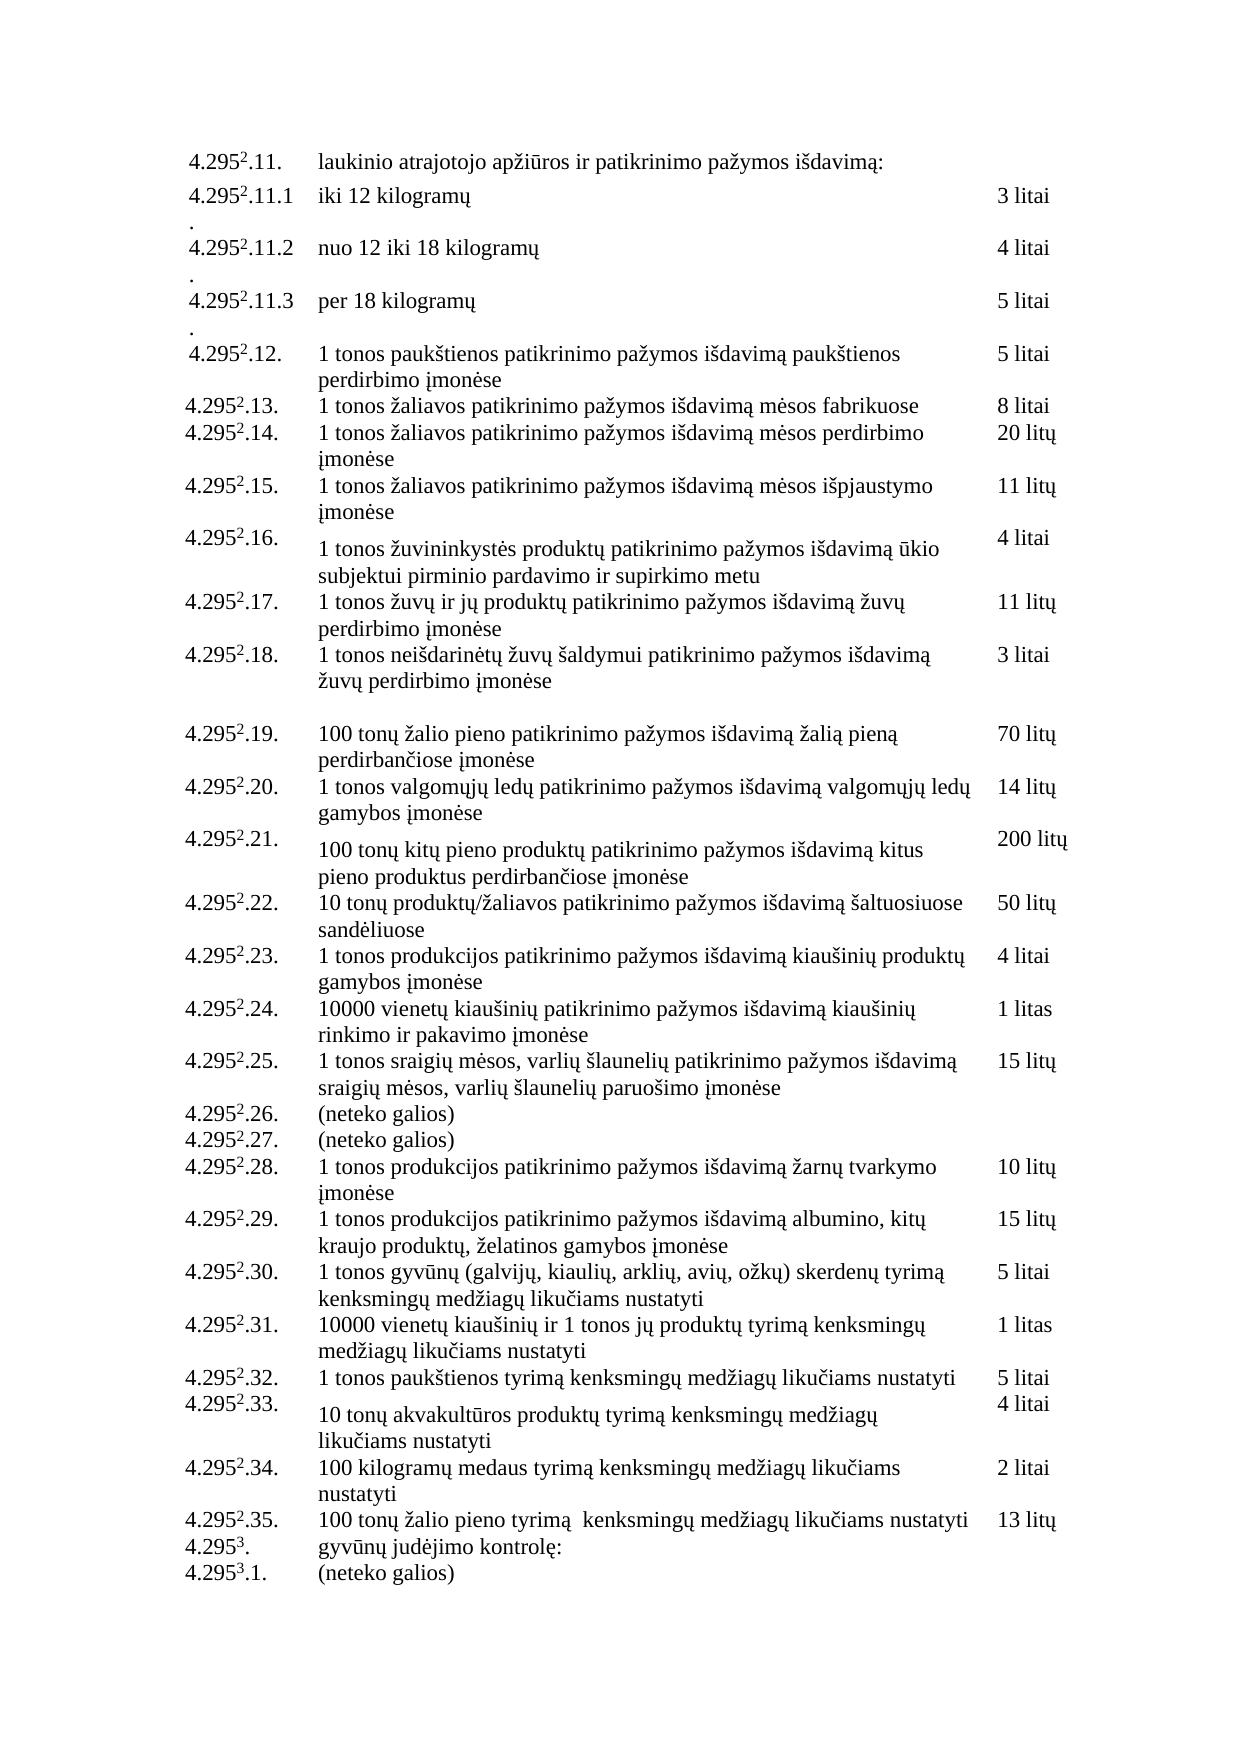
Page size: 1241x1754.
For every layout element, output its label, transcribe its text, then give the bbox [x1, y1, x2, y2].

table_cell per 18 kilogramų [307, 287, 986, 340]
table_cell 4.2952.21. [174, 825, 307, 889]
table_cell 1 tonos valgomųjų ledų patikrinimo pažymos išdavimą valgomųjų ledų gamybos įmonėse [307, 773, 986, 825]
table_cell 1 litas [986, 1311, 1148, 1364]
table_cell 13 litų [986, 1507, 1148, 1533]
table_cell 100 tonų žalio pieno tyrimą kenksmingų medžiagų likučiams nustatyti [307, 1507, 986, 1533]
table_cell 15 litų [986, 1048, 1148, 1100]
table_cell 100 tonų kitų pieno produktų patikrinimo pažymos išdavimą kitus pieno produktus perdirbančiose įmonėse [307, 825, 986, 889]
table_cell 1 litas [986, 995, 1148, 1047]
table_cell 4.2952.19. [174, 720, 307, 773]
table_cell 4.2952.20. [174, 773, 307, 825]
table_cell [986, 1559, 1148, 1586]
table_cell 4.2952.15. [174, 472, 307, 524]
table_cell 14 litų [986, 773, 1148, 825]
table_cell 4 litai [986, 235, 1148, 287]
table_cell 1 tonos žuvų ir jų produktų patikrinimo pažymos išdavimą žuvų perdirbimo įmonėse [307, 588, 986, 641]
table_cell [986, 1533, 1148, 1559]
table_cell 1 tonos žuvininkystės produktų patikrinimo pažymos išdavimą ūkio subjektui pirminio pardavimo ir supirkimo metu [307, 524, 986, 588]
table_cell (neteko galios) [307, 1559, 986, 1586]
table_cell 4.2952.29. [174, 1206, 307, 1258]
table_cell [986, 1126, 1148, 1153]
table_cell [986, 1100, 1148, 1126]
table_cell 4.2952.28. [174, 1153, 307, 1206]
table_cell 4.2953. [174, 1533, 307, 1559]
table_cell 1 tonos žaliavos patikrinimo pažymos išdavimą mėsos perdirbimo įmonėse [307, 419, 986, 472]
table_cell 5 litai [986, 287, 1148, 340]
table_cell 1 tonos neišdarinėtų žuvų šaldymui patikrinimo pažymos išdavimą žuvų perdirbimo įmonėse [307, 641, 986, 720]
table_cell 4.2952.11.2. [177, 235, 307, 287]
table_cell 4.2952.14. [174, 419, 307, 472]
table_cell 4.2952.12. [177, 340, 307, 393]
table_cell 4.2952.23. [174, 942, 307, 995]
table_cell 15 litų [986, 1206, 1148, 1258]
table_cell 1 tonos žaliavos patikrinimo pažymos išdavimą mėsos fabrikuose [307, 393, 986, 419]
table_cell 1 tonos produkcijos patikrinimo pažymos išdavimą albumino, kitų kraujo produktų, želatinos gamybos įmonėse [307, 1206, 986, 1258]
table_cell 2 litai [986, 1454, 1148, 1507]
table_cell 4.2952.17. [174, 588, 307, 641]
table_cell 4.2952.32. [174, 1364, 307, 1390]
table_cell 4.2952.22. [174, 889, 307, 942]
table_cell 1 tonos sraigių mėsos, varlių šlaunelių patikrinimo pažymos išdavimą sraigių mėsos, varlių šlaunelių paruošimo įmonėse [307, 1048, 986, 1100]
table_cell iki 12 kilogramų [307, 182, 986, 234]
table_cell 1 tonos paukštienos tyrimą kenksmingų medžiagų likučiams nustatyti [307, 1364, 986, 1390]
table_cell 1 tonos gyvūnų (galvijų, kiaulių, arklių, avių, ožkų) skerdenų tyrimą kenksmingų medžiagų likučiams nustatyti [307, 1258, 986, 1311]
table_cell nuo 12 iki 18 kilogramų [307, 235, 986, 287]
table_cell 4.2952.26. [174, 1100, 307, 1126]
table_cell 4.2952.24. [174, 995, 307, 1047]
table_cell 4.2952.35. [174, 1507, 307, 1533]
table_cell 100 tonų žalio pieno patikrinimo pažymos išdavimą žalią pieną perdirbančiose įmonėse [307, 720, 986, 773]
table_cell 50 litų [986, 889, 1148, 942]
table_cell 5 litai [986, 1364, 1148, 1390]
table_cell 1 tonos žaliavos patikrinimo pažymos išdavimą mėsos išpjaustymo įmonėse [307, 472, 986, 524]
table_cell 3 litai [986, 641, 1148, 720]
table_cell 11 litų [986, 472, 1148, 524]
table_cell 4.2953.1. [174, 1559, 307, 1586]
table_cell 10000 vienetų kiaušinių patikrinimo pažymos išdavimą kiaušinių rinkimo ir pakavimo įmonėse [307, 995, 986, 1047]
table_cell laukinio atrajotojo apžiūros ir patikrinimo pažymos išdavimą: [307, 148, 986, 182]
table_cell 4 litai [986, 942, 1148, 995]
table_cell 4 litai [986, 524, 1148, 588]
table_cell 4 litai [986, 1390, 1148, 1454]
table_cell [986, 148, 1148, 182]
table_cell 4.2952.34. [174, 1454, 307, 1507]
table_cell 4.2952.25. [174, 1048, 307, 1100]
table_cell 3 litai [986, 182, 1148, 234]
table_cell 4.2952.27. [174, 1126, 307, 1153]
table_cell 100 kilogramų medaus tyrimą kenksmingų medžiagų likučiams nustatyti [307, 1454, 986, 1507]
table_cell 4.2952.11.1. [177, 182, 307, 234]
table_cell 1 tonos produkcijos patikrinimo pažymos išdavimą žarnų tvarkymo įmonėse [307, 1153, 986, 1206]
table_cell (neteko galios) [307, 1100, 986, 1126]
table_cell 4.2952.16. [174, 524, 307, 588]
table_cell 10 tonų akvakultūros produktų tyrimą kenksmingų medžiagų likučiams nustatyti [307, 1390, 986, 1454]
table_cell 5 litai [986, 1258, 1148, 1311]
table_cell 4.2952.13. [174, 393, 307, 419]
table_cell 4.2952.18. [174, 641, 307, 720]
table_cell 70 litų [986, 720, 1148, 773]
table_cell 4.2952.11. [177, 148, 307, 182]
table_cell gyvūnų judėjimo kontrolę: [307, 1533, 986, 1559]
table_cell 4.2952.11.3. [177, 287, 307, 340]
table_cell 4.2952.30. [174, 1258, 307, 1311]
table_cell (neteko galios) [307, 1126, 986, 1153]
table_cell 1 tonos paukštienos patikrinimo pažymos išdavimą paukštienos perdirbimo įmonėse [307, 340, 986, 393]
table_cell 1 tonos produkcijos patikrinimo pažymos išdavimą kiaušinių produktų gamybos įmonėse [307, 942, 986, 995]
table_cell 10 litų [986, 1153, 1148, 1206]
table_cell 5 litai [986, 340, 1148, 393]
table_cell 4.2952.33. [174, 1390, 307, 1454]
table_cell 200 litų [986, 825, 1148, 889]
table_cell 11 litų [986, 588, 1148, 641]
table_cell 10000 vienetų kiaušinių ir 1 tonos jų produktų tyrimą kenksmingų medžiagų likučiams nustatyti [307, 1311, 986, 1364]
table_cell 8 litai [986, 393, 1148, 419]
table_cell 4.2952.31. [174, 1311, 307, 1364]
table_cell 10 tonų produktų/žaliavos patikrinimo pažymos išdavimą šaltuosiuose sandėliuose [307, 889, 986, 942]
table_cell 20 litų [986, 419, 1148, 472]
